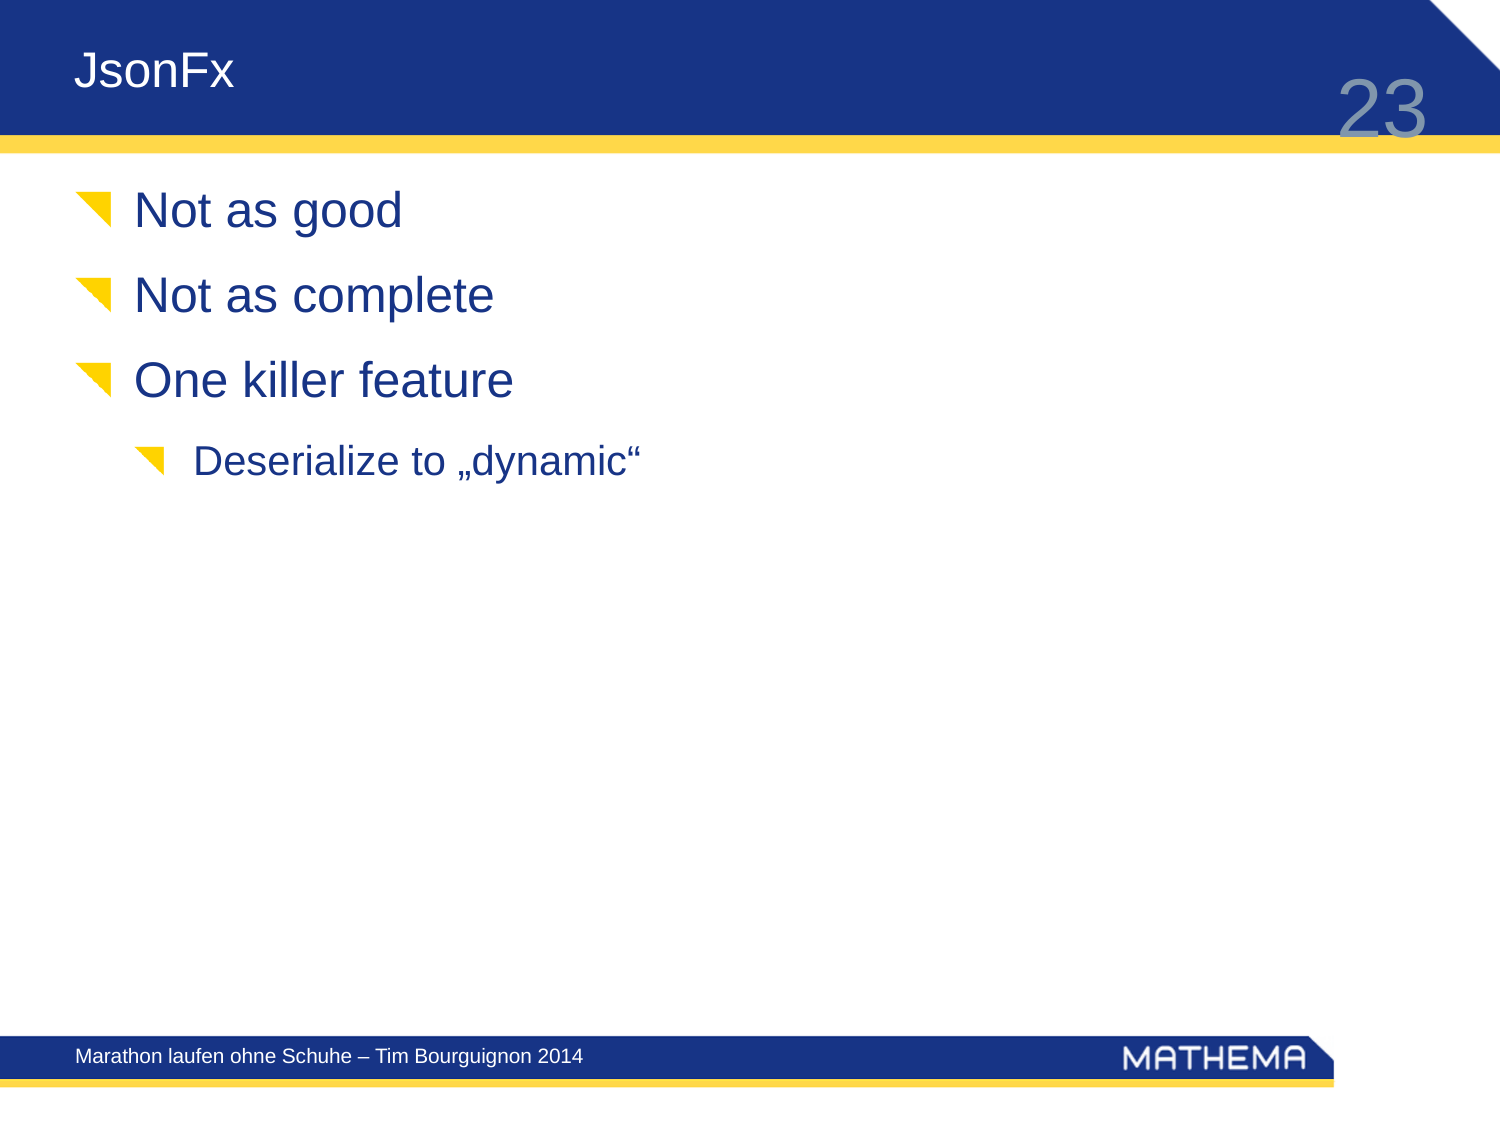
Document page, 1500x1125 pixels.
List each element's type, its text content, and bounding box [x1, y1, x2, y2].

list Not as good Not as complete One killer feature Deserialize to „dynamic“ [75, 181, 1426, 1008]
title JsonFx [73, 40, 1276, 100]
picture [0, 0, 1500, 1125]
